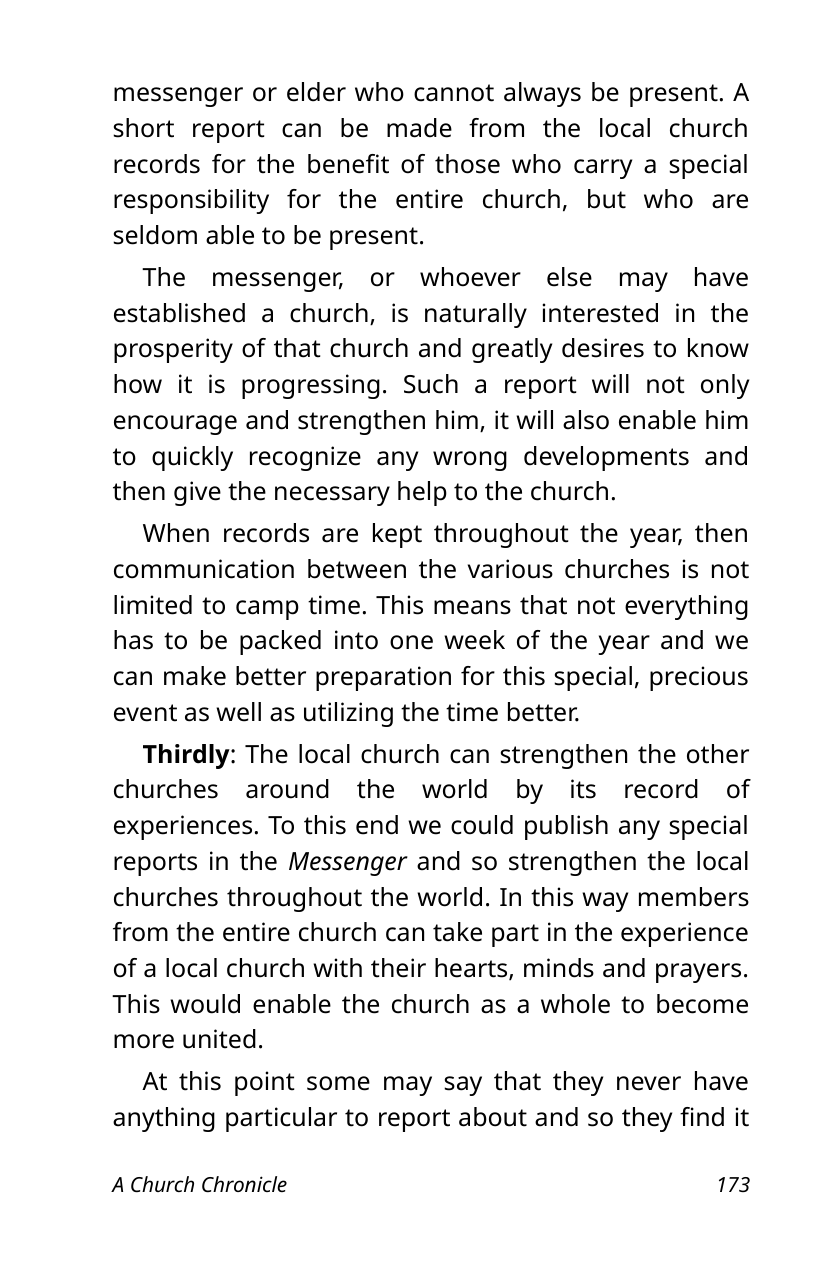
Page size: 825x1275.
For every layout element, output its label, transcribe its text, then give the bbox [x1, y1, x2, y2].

text Thirdly: The local church can strengthen the other churches around the world by its record of experiences. To this end we could publish any special reports in the Messenger and so strengthen the local churches throughout the world. In this way members from the entire church can take part in the experience of a local church with their hearts, minds and prayers. This would enable the church as a whole to become more united. [112, 736, 750, 1056]
text messenger or elder who cannot always be present. A short report can be made from the local church records for the benefit of those who carry a special responsibility for the entire church, but who are seldom able to be present. [112, 75, 750, 252]
text At this point some may say that they never have anything particular to report about and so they find it [112, 1064, 750, 1134]
text When records are kept throughout the year, then communication between the various churches is not limited to camp time. This means that not everything has to be packed into one week of the year and we can make better preparation for this special, precious event as well as utilizing the time better. [112, 516, 750, 728]
text The messenger, or whoever else may have established a church, is naturally interested in the prosperity of that church and greatly desires to know how it is progressing. Such a report will not only encourage and strengthen him, it will also enable him to quickly recognize any wrong developments and then give the necessary help to the church. [112, 260, 750, 508]
